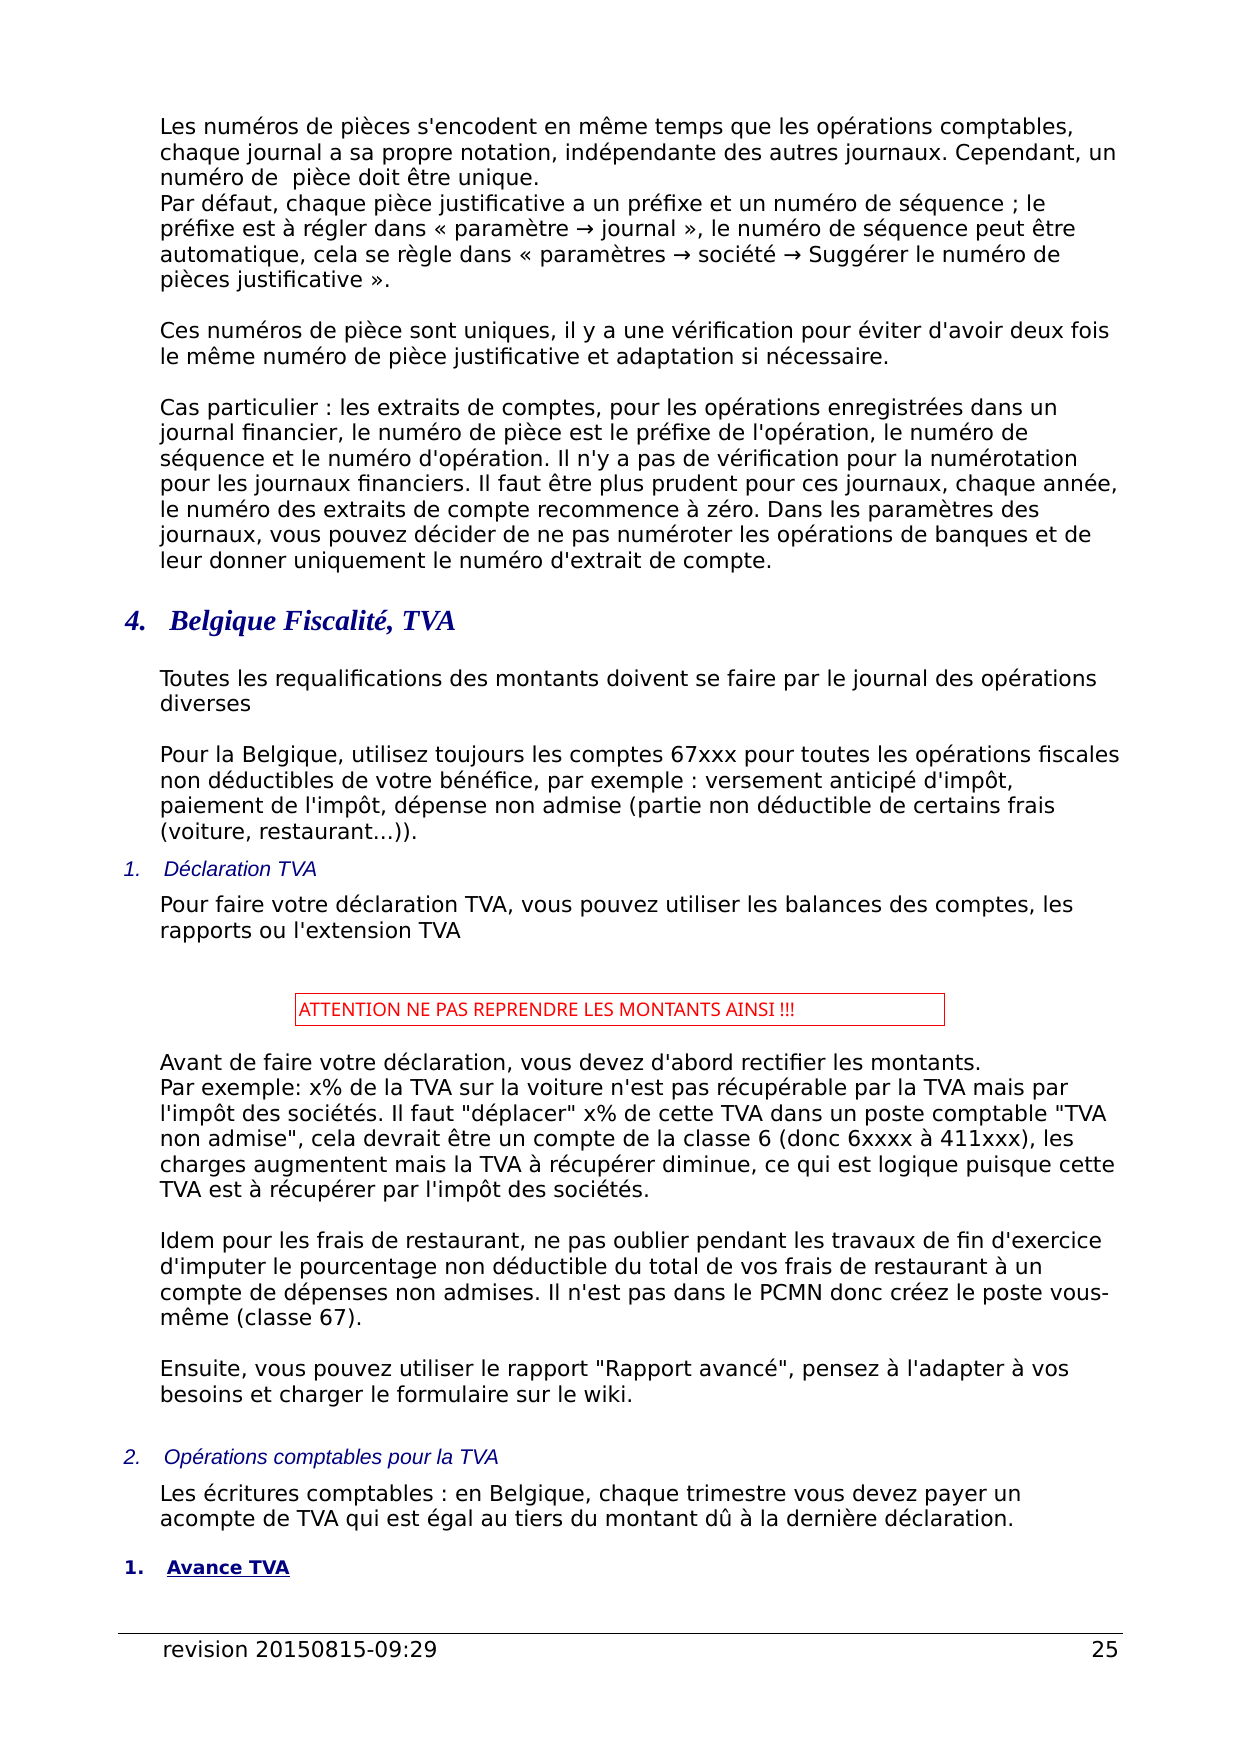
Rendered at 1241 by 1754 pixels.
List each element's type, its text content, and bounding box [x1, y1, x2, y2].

text Avant de faire votre déclaration, vous devez d'abord rectifier les montants. [159, 1050, 1123, 1075]
text Toutes les requalifications des montants doivent se faire par le journal des opérations diverses [159, 666, 1123, 717]
text Pour la Belgique, utilisez toujours les comptes 67xxx pour toutes les opérations fiscales non déductibles de votre bénéfice, par exemple : versement anticipé d'impôt, paiement de l'impôt, dépense non admise (partie non déductible de certains frais (voiture, restaurant...)). [159, 742, 1123, 844]
text Ces numéros de pièce sont uniques, il y a une vérification pour éviter d'avoir deux fois le même numéro de pièce justificative et adaptation si nécessaire. [159, 318, 1123, 369]
subtitle Déclaration TVA [117, 856, 1123, 881]
text Les numéros de pièces s'encodent en même temps que les opérations comptables, chaque journal a sa propre notation, indépendante des autres journaux. Cependant, un numéro de pièce doit être unique. [159, 114, 1123, 191]
text Idem pour les frais de restaurant, ne pas oublier pendant les travaux de fin d'exercice d'imputer le pourcentage non déductible du total de vos frais de restaurant à un compte de dépenses non admises. Il n'est pas dans le PCMN donc créez le poste vous-même (classe 67). [159, 1228, 1123, 1331]
subtitle Opérations comptables pour la TVA [117, 1444, 1123, 1469]
text Les écritures comptables : en Belgique, chaque trimestre vous devez payer un acompte de TVA qui est égal au tiers du montant dû à la dernière déclaration. [159, 1481, 1123, 1532]
subtitle Avance TVA [117, 1557, 1123, 1579]
text Ensuite, vous pouvez utiliser le rapport "Rapport avancé", pensez à l'adapter à vos besoins et charger le formulaire sur le wiki. [159, 1356, 1123, 1407]
text Pour faire votre déclaration TVA, vous pouvez utiliser les balances des comptes, les rapports ou l'extension TVA [159, 893, 1123, 944]
text Cas particulier : les extraits de comptes, pour les opérations enregistrées dans un journal financier, le numéro de pièce est le préfixe de l'opération, le numéro de séquence et le numéro d'opération. Il n'y a pas de vérification pour la numérotation pour les journaux financiers. Il faut être plus prudent pour ces journaux, chaque année, le numéro des extraits de compte recommence à zéro. Dans les paramètres des journaux, vous pouvez décider de ne pas numéroter les opérations de banques et de leur donner uniquement le numéro d'extrait de compte. [159, 395, 1123, 573]
text ATTENTION NE PAS REPRENDRE LES MONTANTS AINSI !!! [296, 994, 944, 1025]
text Par exemple: x% de la TVA sur la voiture n'est pas récupérable par la TVA mais par l'impôt des sociétés. Il faut "déplacer" x% de cette TVA dans un poste comptable "TVA non admise", cela devrait être un compte de la classe 6 (donc 6xxxx à 411xxx), les charges augmentent mais la TVA à récupérer diminue, ce qui est logique puisque cette TVA est à récupérer par l'impôt des sociétés. [159, 1075, 1123, 1203]
subtitle Belgique Fiscalité, TVA [117, 603, 1123, 636]
text Par défaut, chaque pièce justificative a un préfixe et un numéro de séquence ; le préfixe est à régler dans « paramètre → journal », le numéro de séquence peut être automatique, cela se règle dans « paramètres → société → Suggérer le numéro de pièces justificative ». [159, 191, 1123, 293]
